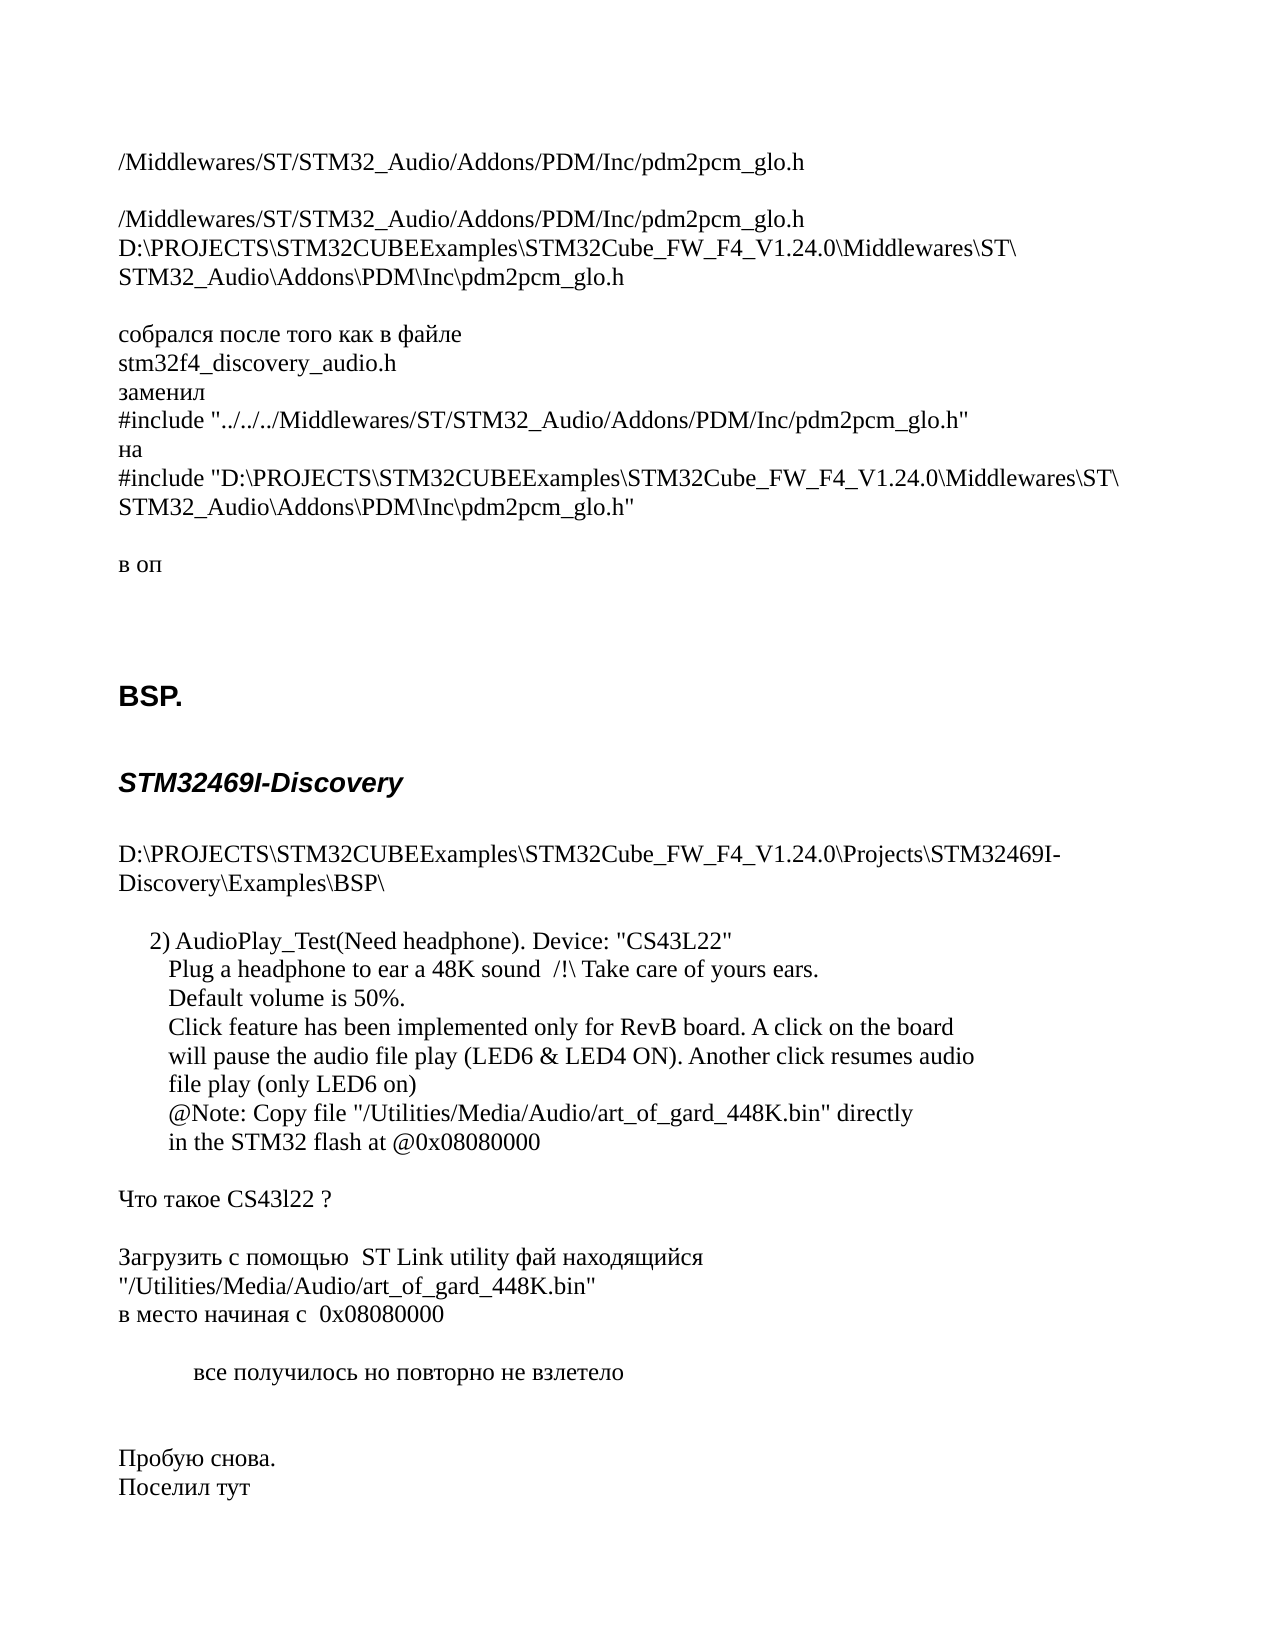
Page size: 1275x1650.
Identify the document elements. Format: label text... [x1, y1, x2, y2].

text /Middlewares/ST/STM32_Audio/Addons/PDM/Inc/pdm2pcm_glo.h [118, 118, 1157, 176]
subtitle STM32469I-Discovery [118, 766, 1157, 798]
text Поселил тут [118, 1472, 1157, 1501]
text /Middlewares/ST/STM32_Audio/Addons/PDM/Inc/pdm2pcm_glo.h [118, 176, 1157, 233]
text @Note: Copy file "/Utilities/Media/Audio/art_of_gard_448K.bin" directly [118, 1098, 1157, 1127]
text Default volume is 50%. [118, 983, 1157, 1012]
text Загрузить с помощью ST Link utility фай находящийся [118, 1242, 1157, 1271]
text #include "../../../Middlewares/ST/STM32_Audio/Addons/PDM/Inc/pdm2pcm_glo.h" [118, 406, 1157, 434]
text #include "D:\PROJECTS\STM32CUBEExamples\STM32Cube_FW_F4_V1.24.0\Middlewares\ST\STM32_Audio\Addons\PDM\Inc\pdm2pcm_glo.h" [118, 463, 1157, 521]
text D:\PROJECTS\STM32CUBEExamples\STM32Cube_FW_F4_V1.24.0\Middlewares\ST\STM32_Audio\Addons\PDM\Inc\pdm2pcm_glo.h [118, 233, 1157, 291]
text заменил [118, 377, 1157, 406]
text D:\PROJECTS\STM32CUBEExamples\STM32Cube_FW_F4_V1.24.0\Projects\STM32469I-Discovery\Examples\BSP\ [118, 839, 1157, 897]
text в оп [118, 549, 1157, 578]
text Пробую снова. [118, 1443, 1157, 1472]
text в место начиная с 0x08080000 [118, 1299, 1157, 1328]
text file play (only LED6 on) [118, 1069, 1157, 1098]
text Что такое CS43l22 ? [118, 1184, 1157, 1213]
text все получилось но повторно не взлетело [118, 1357, 1157, 1386]
text will pause the audio file play (LED6 & LED4 ON). Another click resumes audio [118, 1041, 1157, 1069]
text 2) AudioPlay_Test(Need headphone). Device: "CS43L22" [118, 926, 1157, 954]
text собрался после того как в файле [118, 319, 1157, 348]
text "/Utilities/Media/Audio/art_of_gard_448K.bin" [118, 1271, 1157, 1299]
text Plug a headphone to ear a 48K sound /!\ Take care of yours ears. [118, 954, 1157, 983]
text in the STM32 flash at @0x08080000 [118, 1127, 1157, 1156]
text на [118, 434, 1157, 463]
subtitle BSP. [118, 679, 1157, 713]
text stm32f4_discovery_audio.h [118, 348, 1157, 377]
text Click feature has been implemented only for RevB board. A click on the board [118, 1012, 1157, 1041]
